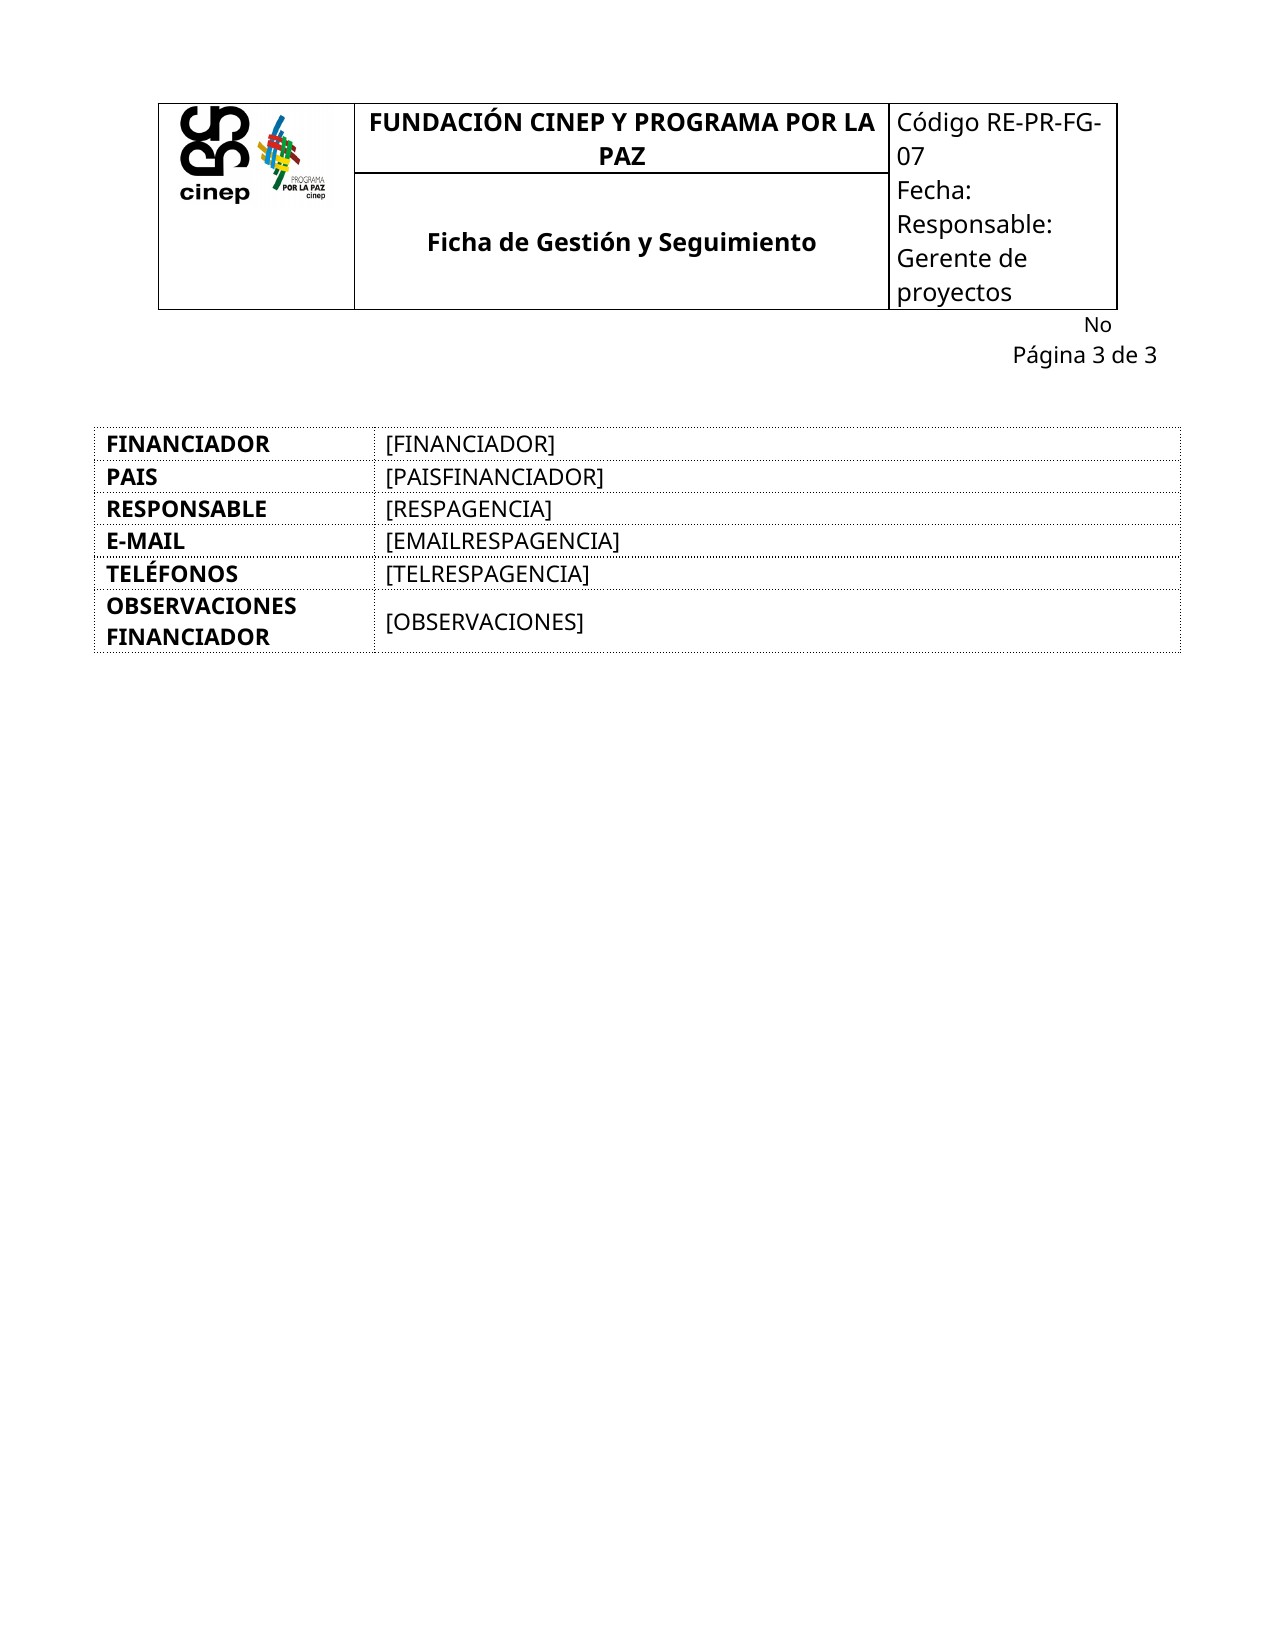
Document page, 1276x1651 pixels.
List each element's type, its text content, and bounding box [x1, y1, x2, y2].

table_cell [TELRESPAGENCIA] [374, 556, 1181, 589]
table_cell OBSERVACIONES FINANCIADOR [95, 589, 374, 652]
table_cell [PAISFINANCIADOR] [374, 460, 1181, 492]
table_cell PAIS [95, 460, 374, 492]
picture [251, 104, 334, 208]
table_header [FINANCIADOR] [374, 427, 1181, 459]
table_cell RESPONSABLE [95, 492, 374, 524]
table_cell E-MAIL [95, 524, 374, 556]
table_cell TELÉFONOS [95, 556, 374, 589]
table_cell [OBSERVACIONES] [374, 589, 1181, 652]
table_cell [EMAILRESPAGENCIA] [374, 524, 1181, 556]
table_header FINANCIADOR [95, 427, 374, 459]
table_cell [RESPAGENCIA] [374, 492, 1181, 524]
